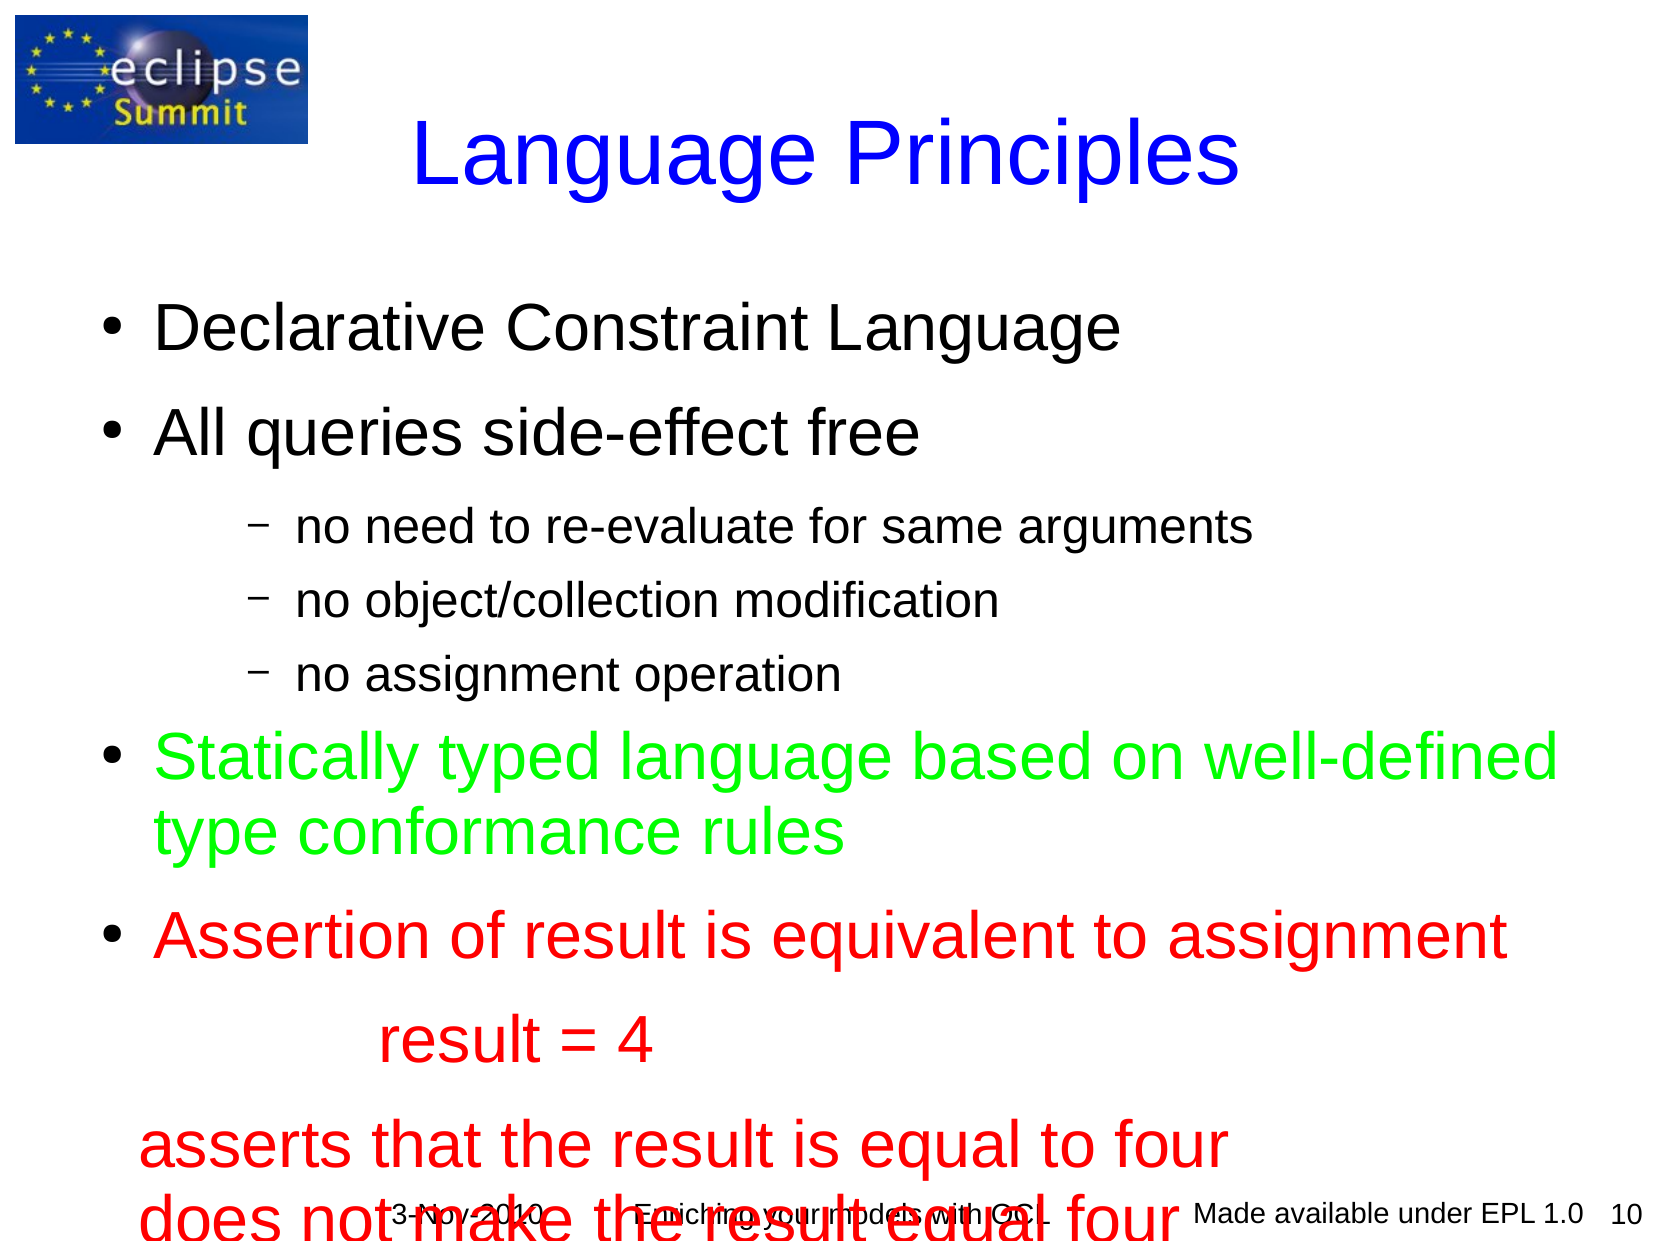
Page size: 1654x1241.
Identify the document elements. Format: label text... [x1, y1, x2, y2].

title Language Principles [82, 56, 1571, 250]
picture [15, 15, 308, 144]
list Declarative Constraint Language All queries side-effect free no need to re-evaluate for same arguments no object/collection modification no assignment operation Statically typed language based on well-defined type conformance rules Assertion of result is equivalent to assignment result = 4 asserts that the result is equal to four does not make the result equal four an implementation may choose to do so [82, 290, 1571, 1241]
